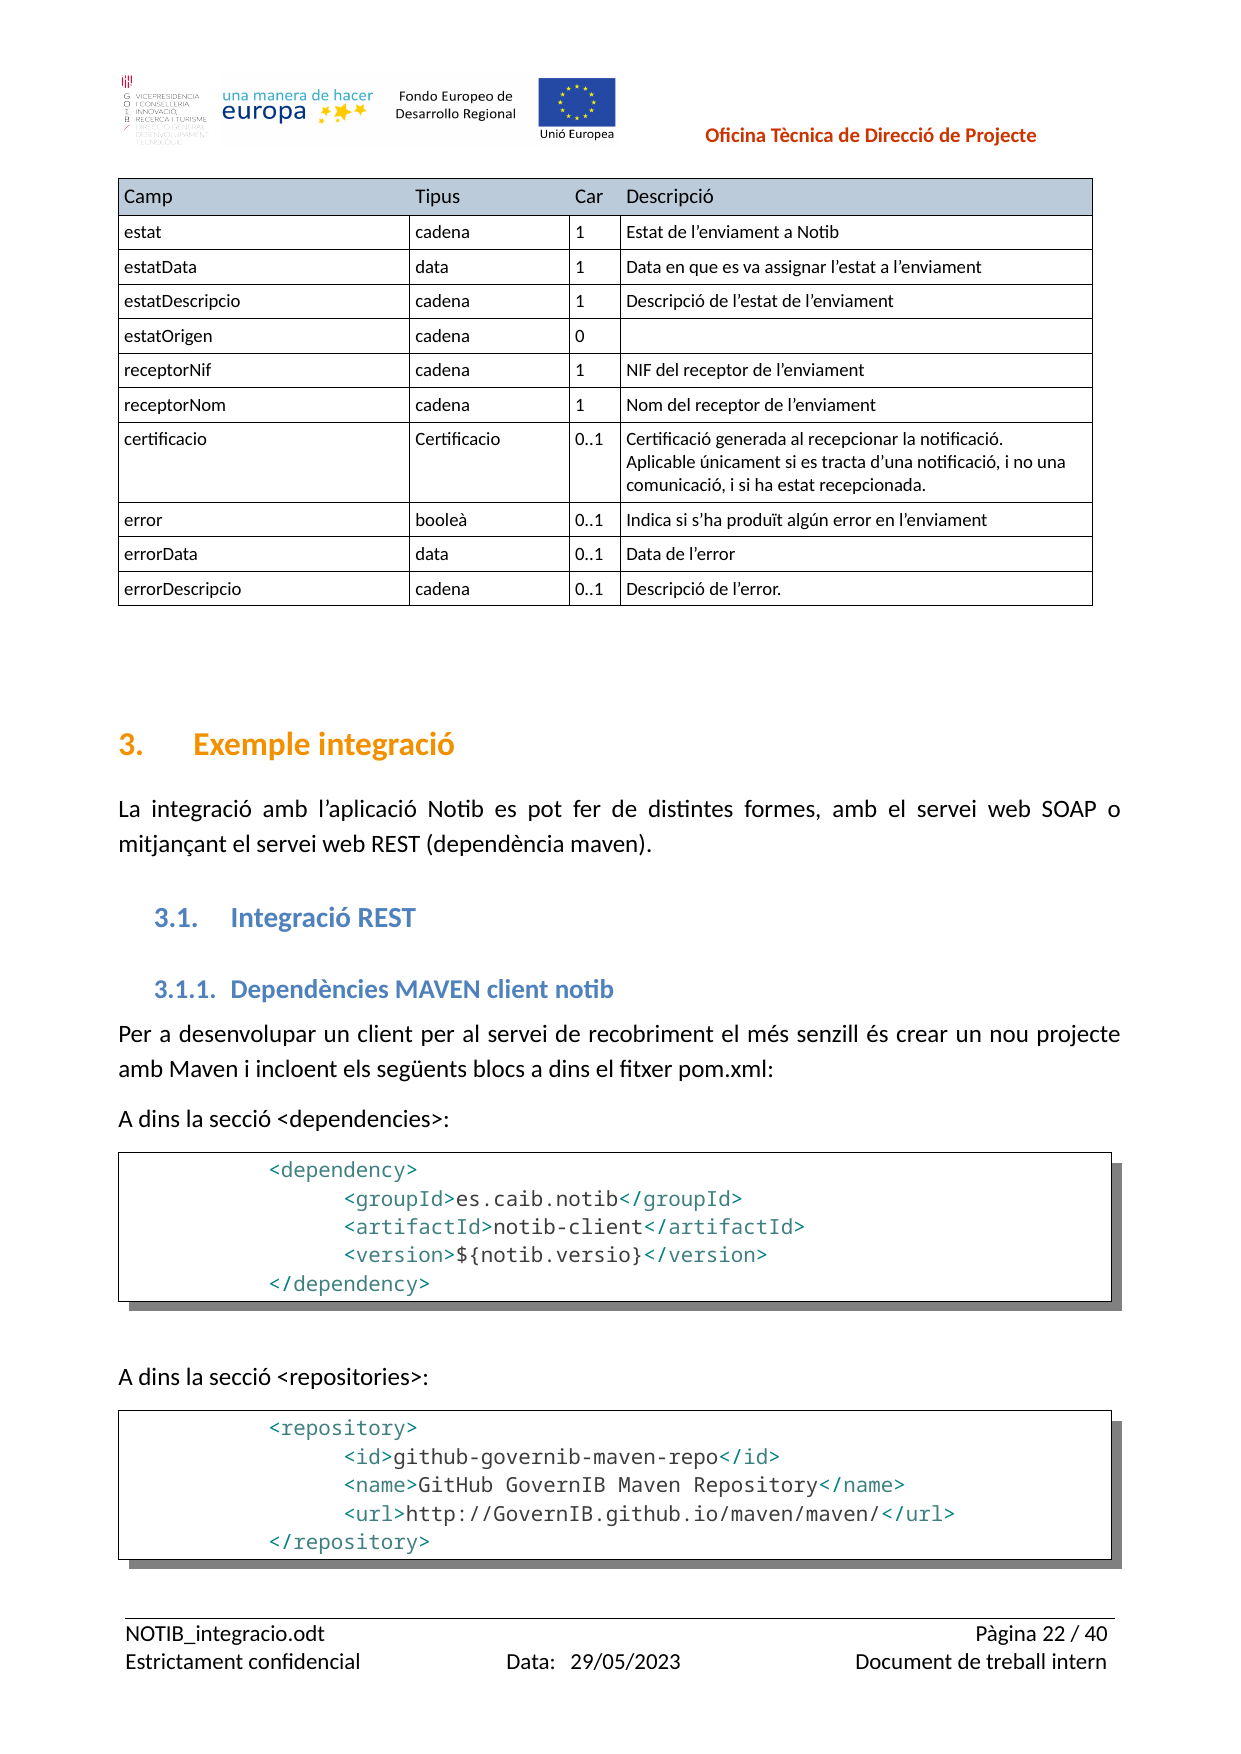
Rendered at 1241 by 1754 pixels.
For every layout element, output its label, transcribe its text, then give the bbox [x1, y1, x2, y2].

text <groupId>es.caib.notib</groupId> [119, 1181, 1111, 1209]
table_cell booleà [410, 503, 569, 536]
table_cell cadena [410, 285, 569, 318]
table_cell cadena [410, 216, 569, 249]
picture [118, 73, 213, 147]
table_cell receptorNom [119, 388, 409, 422]
table_cell errorDescripcio [119, 572, 409, 605]
text <repository> [119, 1411, 1111, 1439]
table_cell Data de l’error [621, 537, 1092, 571]
text </repository> [119, 1524, 1111, 1558]
table_cell error [119, 503, 409, 536]
table_cell Tipus [409, 179, 569, 215]
table_cell errorData [119, 537, 409, 571]
text </dependency> [119, 1266, 1111, 1301]
table_cell 1 [570, 354, 620, 387]
text A dins la secció <repositories>: [118, 1361, 1122, 1391]
text <id>github-governib-maven-repo</id> [119, 1439, 1111, 1467]
table_cell estatOrigen [119, 319, 409, 353]
text <version>${notib.versio}</version> [119, 1238, 1111, 1266]
table_cell certificacio [119, 423, 409, 502]
table_cell data [410, 250, 569, 284]
text <artifactId>notib-client</artifactId> [119, 1209, 1111, 1238]
subtitle Integració REST [153, 899, 1122, 934]
table_cell 1 [570, 216, 620, 249]
table_cell Camp [119, 179, 409, 215]
table_cell data [410, 537, 569, 571]
picture [219, 73, 621, 147]
subtitle Exemple integració [118, 723, 1122, 764]
table_cell Certificacio [410, 423, 569, 502]
text <url>http://GovernIB.github.io/maven/maven/</url> [119, 1496, 1111, 1524]
table_cell Car [569, 179, 620, 215]
table_cell receptorNif [119, 354, 409, 387]
table_cell Indica si s’ha produït algún error en l’enviament [621, 503, 1092, 536]
table_cell estatDescripcio [119, 285, 409, 318]
text La integració amb l’aplicació Notib es pot fer de distintes formes, amb el servei web SOAP o mitjançant el servei web REST (dependència maven). [118, 793, 1122, 859]
table_cell estatData [119, 250, 409, 284]
table_cell 1 [570, 250, 620, 284]
text Per a desenvolupar un client per al servei de recobriment el més senzill és crear un nou projecte amb Maven i incloent els següents blocs a dins el fitxer pom.xml: [118, 1018, 1122, 1084]
table_cell 1 [570, 388, 620, 422]
table_cell cadena [410, 572, 569, 605]
table_cell Certificació generada al recepcionar la notificació. Aplicable únicament si es tracta d’una notificació, i no una comunicació, i si ha estat recepcionada. [621, 423, 1092, 502]
table_cell 0..1 [570, 572, 620, 605]
table_cell Nom del receptor de l’enviament [621, 388, 1092, 422]
table_cell Estat de l’enviament a Notib [621, 216, 1092, 249]
table_cell Descripció de l’error. [621, 572, 1092, 605]
table_cell NIF del receptor de l’enviament [621, 354, 1092, 387]
table_cell 0..1 [570, 503, 620, 536]
subtitle Dependències MAVEN client notib [153, 973, 1122, 1006]
table_cell estat [119, 216, 409, 249]
table_cell 1 [570, 285, 620, 318]
table_cell 0..1 [570, 537, 620, 571]
table_cell [621, 319, 1092, 353]
text <name>GitHub GovernIB Maven Repository</name> [119, 1467, 1111, 1496]
table_cell Data en que es va assignar l’estat a l’enviament [621, 250, 1092, 284]
table_cell Descripció de l’estat de l’enviament [621, 285, 1092, 318]
table_cell cadena [410, 354, 569, 387]
text A dins la secció <dependencies>: [118, 1103, 1122, 1133]
table_cell Descripció [620, 179, 1092, 215]
table_cell 0 [570, 319, 620, 353]
table_cell cadena [410, 319, 569, 353]
text <dependency> [119, 1153, 1111, 1181]
table_cell 0..1 [570, 423, 620, 502]
table_cell cadena [410, 388, 569, 422]
